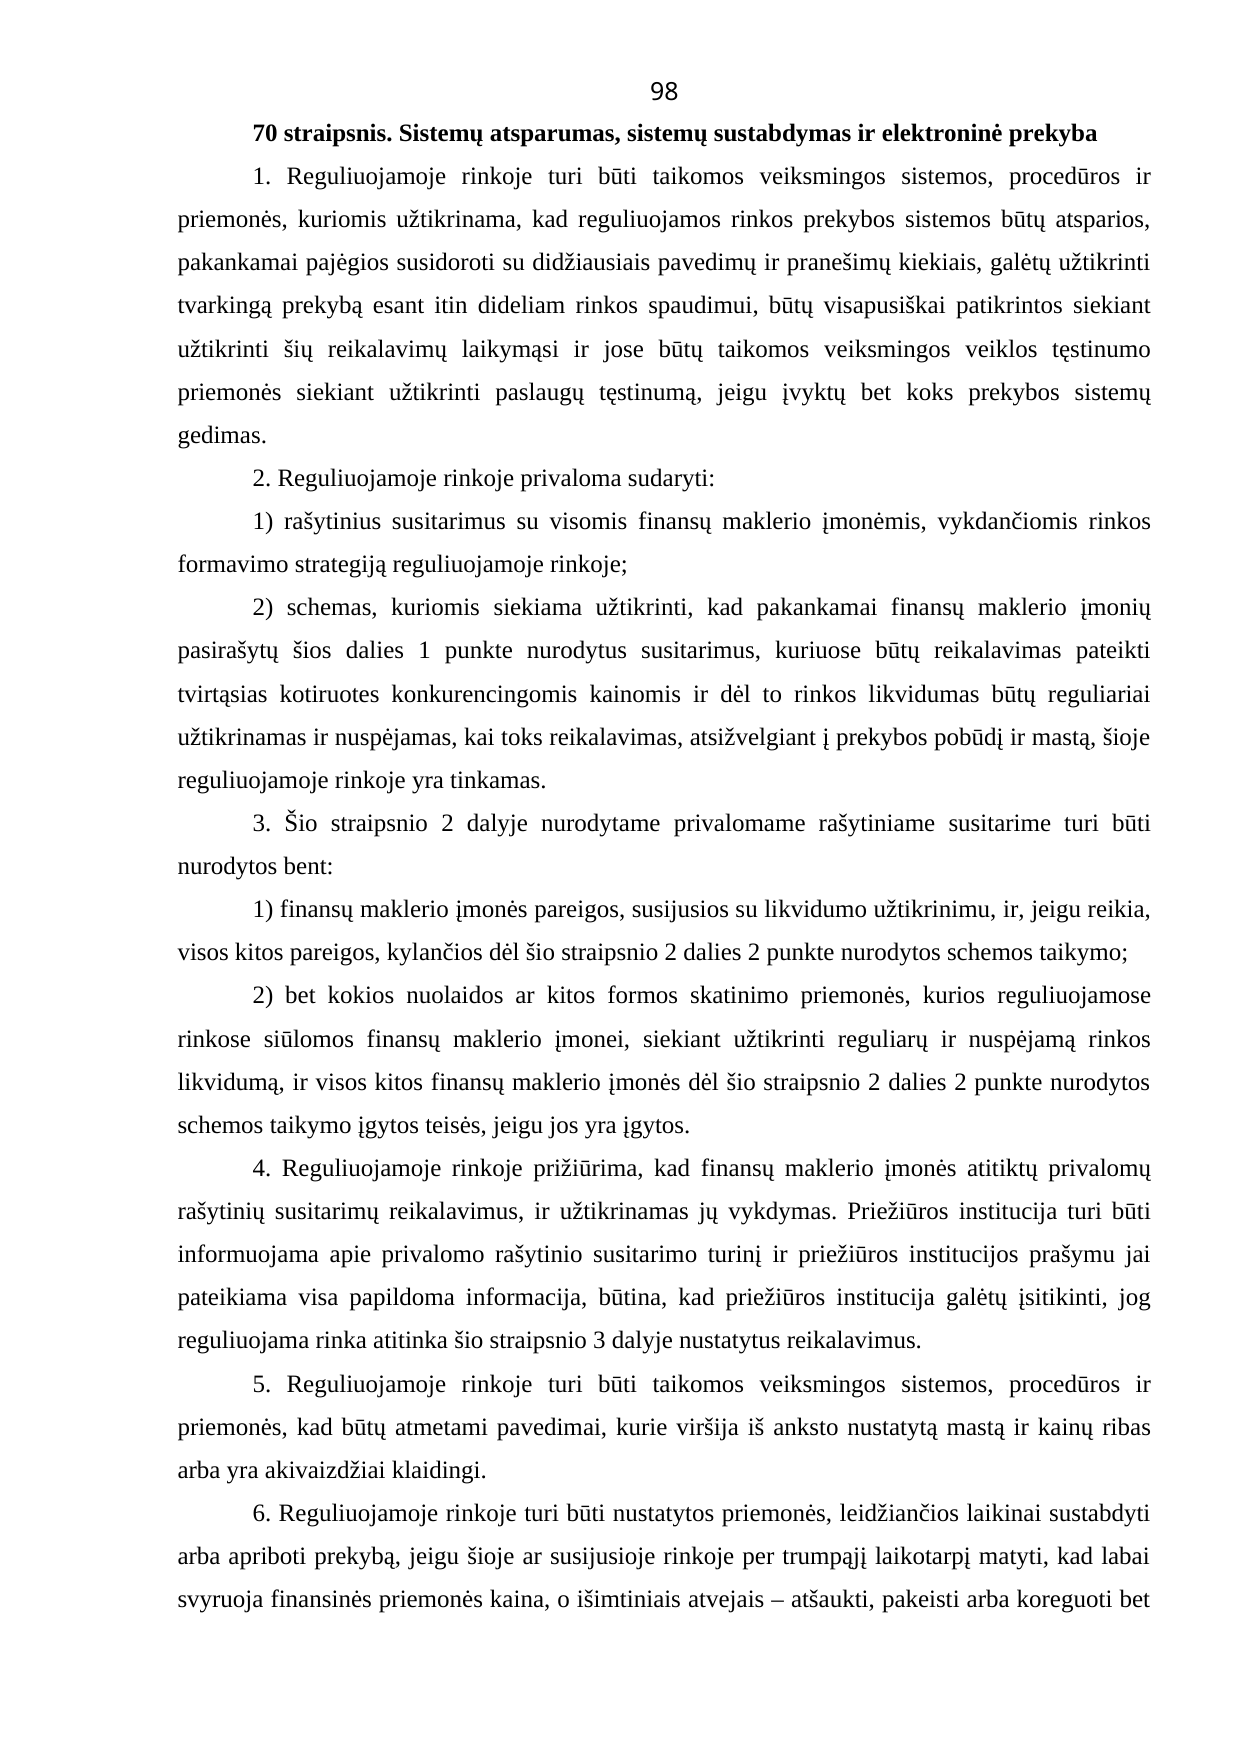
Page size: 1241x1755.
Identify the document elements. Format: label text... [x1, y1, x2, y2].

text 5. Reguliuojamoje rinkoje turi būti taikomos veiksmingos sistemos, procedūros ir priemonės, kad būtų atmetami pavedimai, kurie viršija iš anksto nustatytą mastą ir kainų ribas arba yra akivaizdžiai klaidingi. [177, 1369, 1152, 1484]
text 2) bet kokios nuolaidos ar kitos formos skatinimo priemonės, kurios reguliuojamose rinkose siūlomos finansų maklerio įmonei, siekiant užtikrinti reguliarų ir nuspėjamą rinkos likvidumą, ir visos kitos finansų maklerio įmonės dėl šio straipsnio 2 dalies 2 punkte nurodytos schemos taikymo įgytos teisės, jeigu jos yra įgytos. [177, 981, 1152, 1139]
text 1) finansų maklerio įmonės pareigos, susijusios su likvidumo užtikrinimu, ir, jeigu reikia, visos kitos pareigos, kylančios dėl šio straipsnio 2 dalies 2 punkte nurodytos schemos taikymo; [177, 894, 1152, 966]
text 3. Šio straipsnio 2 dalyje nurodytame privalomame rašytiniame susitarime turi būti nurodytos bent: [177, 808, 1152, 880]
text 4. Reguliuojamoje rinkoje prižiūrima, kad finansų maklerio įmonės atitiktų privalomų rašytinių susitarimų reikalavimus, ir užtikrinamas jų vykdymas. Priežiūros institucija turi būti informuojama apie privalomo rašytinio susitarimo turinį ir priežiūros institucijos prašymu jai pateikiama visa papildoma informacija, būtina, kad priežiūros institucija galėtų įsitikinti, jog reguliuojama rinka atitinka šio straipsnio 3 dalyje nustatytus reikalavimus. [177, 1153, 1152, 1354]
text 6. Reguliuojamoje rinkoje turi būti nustatytos priemonės, leidžiančios laikinai sustabdyti arba apriboti prekybą, jeigu šioje ar susijusioje rinkoje per trumpąjį laikotarpį matyti, kad labai svyruoja finansinės priemonės kaina, o išimtiniais atvejais – atšaukti, pakeisti arba koreguoti bet [177, 1498, 1152, 1613]
text 1) rašytinius susitarimus su visomis finansų maklerio įmonėmis, vykdančiomis rinkos formavimo strategiją reguliuojamoje rinkoje; [177, 506, 1152, 578]
text 70 straipsnis. Sistemų atsparumas, sistemų sustabdymas ir elektroninė prekyba [177, 118, 1152, 147]
text 2) schemas, kuriomis siekiama užtikrinti, kad pakankamai finansų maklerio įmonių pasirašytų šios dalies 1 punkte nurodytus susitarimus, kuriuose būtų reikalavimas pateikti tvirtąsias kotiruotes konkurencingomis kainomis ir dėl to rinkos likvidumas būtų reguliariai užtikrinamas ir nuspėjamas, kai toks reikalavimas, atsižvelgiant į prekybos pobūdį ir mastą, šioje reguliuojamoje rinkoje yra tinkamas. [177, 592, 1152, 794]
text 2. Reguliuojamoje rinkoje privaloma sudaryti: [177, 463, 1152, 492]
text 1. Reguliuojamoje rinkoje turi būti taikomos veiksmingos sistemos, procedūros ir priemonės, kuriomis užtikrinama, kad reguliuojamos rinkos prekybos sistemos būtų atsparios, pakankamai pajėgios susidoroti su didžiausiais pavedimų ir pranešimų kiekiais, galėtų užtikrinti tvarkingą prekybą esant itin dideliam rinkos spaudimui, būtų visapusiškai patikrintos siekiant užtikrinti šių reikalavimų laikymąsi ir jose būtų taikomos veiksmingos veiklos tęstinumo priemonės siekiant užtikrinti paslaugų tęstinumą, jeigu įvyktų bet koks prekybos sistemų gedimas. [177, 161, 1152, 449]
